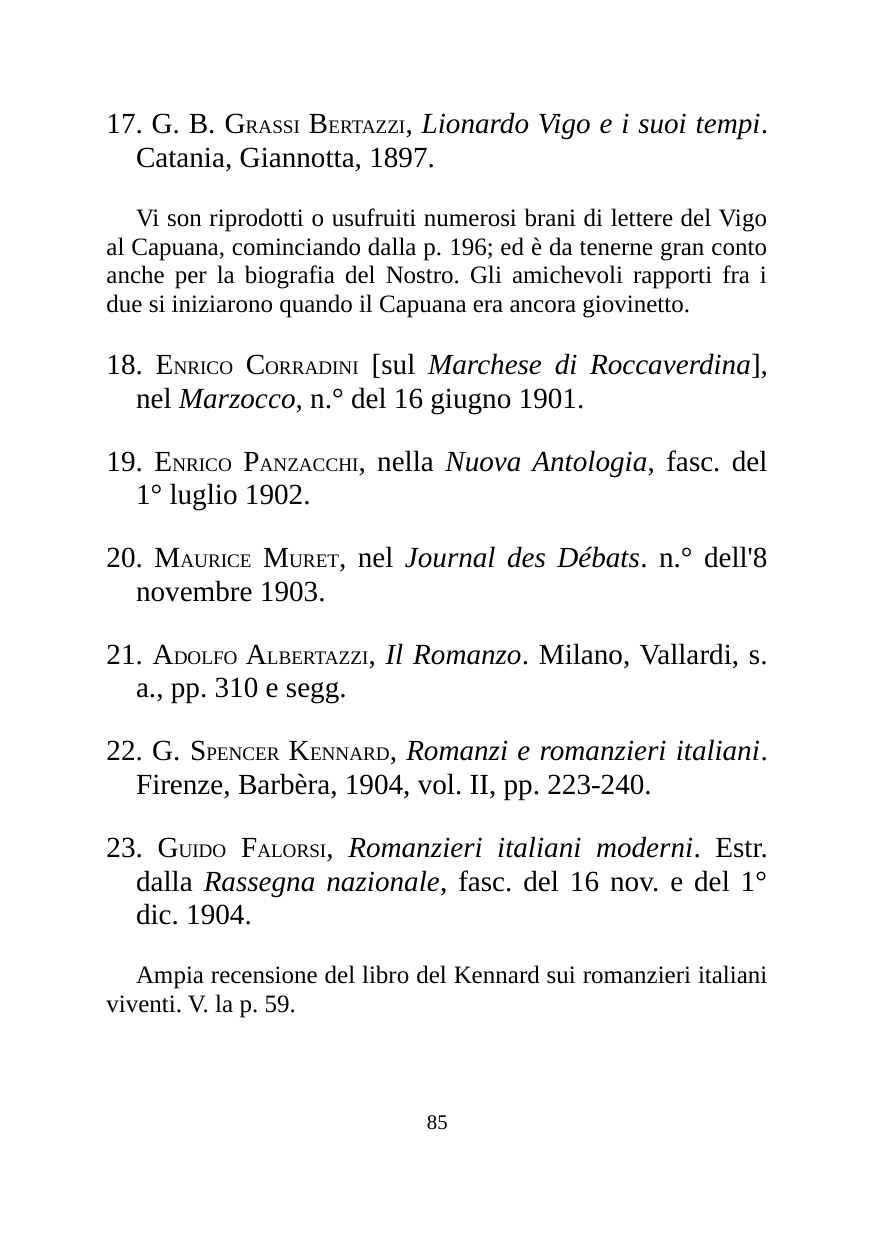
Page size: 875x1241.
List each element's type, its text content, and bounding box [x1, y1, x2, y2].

text 23. Guido Falorsi, Romanzieri italiani moderni. Estr. dalla Rassegna nazionale, fasc. del 16 nov. e del 1° dic. 1904. [106, 830, 768, 931]
text 22. G. Spencer Kennard, Romanzi e romanzieri italiani. Firenze, Barbèra, 1904, vol. II, pp. 223-240. [106, 733, 768, 801]
text 17. G. B. Grassi Bertazzi, Lionardo Vigo e i suoi tempi. Catania, Giannotta, 1897. [106, 106, 768, 173]
text 20. Maurice Muret, nel Journal des Débats. n.° dell'8 novembre 1903. [106, 540, 768, 607]
text 18. Enrico Corradini [sul Marchese di Roccaverdina], nel Marzocco, n.° del 16 giugno 1901. [106, 347, 768, 414]
text Ampia recensione del libro del Kennard sui romanzieri italiani viventi. V. la p. 59. [106, 960, 768, 1018]
text Vi son riprodotti o usufruiti numerosi brani di lettere del Vigo al Capuana, cominciando dalla p. 196; ed è da tenerne gran conto anche per la biografia del Nostro. Gli amichevoli rapporti fra i due si iniziarono quando il Capuana era ancora giovinetto. [106, 203, 768, 318]
text 19. Enrico Panzacchi, nella Nuova Antologia, fasc. del 1° luglio 1902. [106, 444, 768, 511]
text 21. Adolfo Albertazzi, Il Romanzo. Milano, Vallardi, s. a., pp. 310 e segg. [106, 637, 768, 704]
